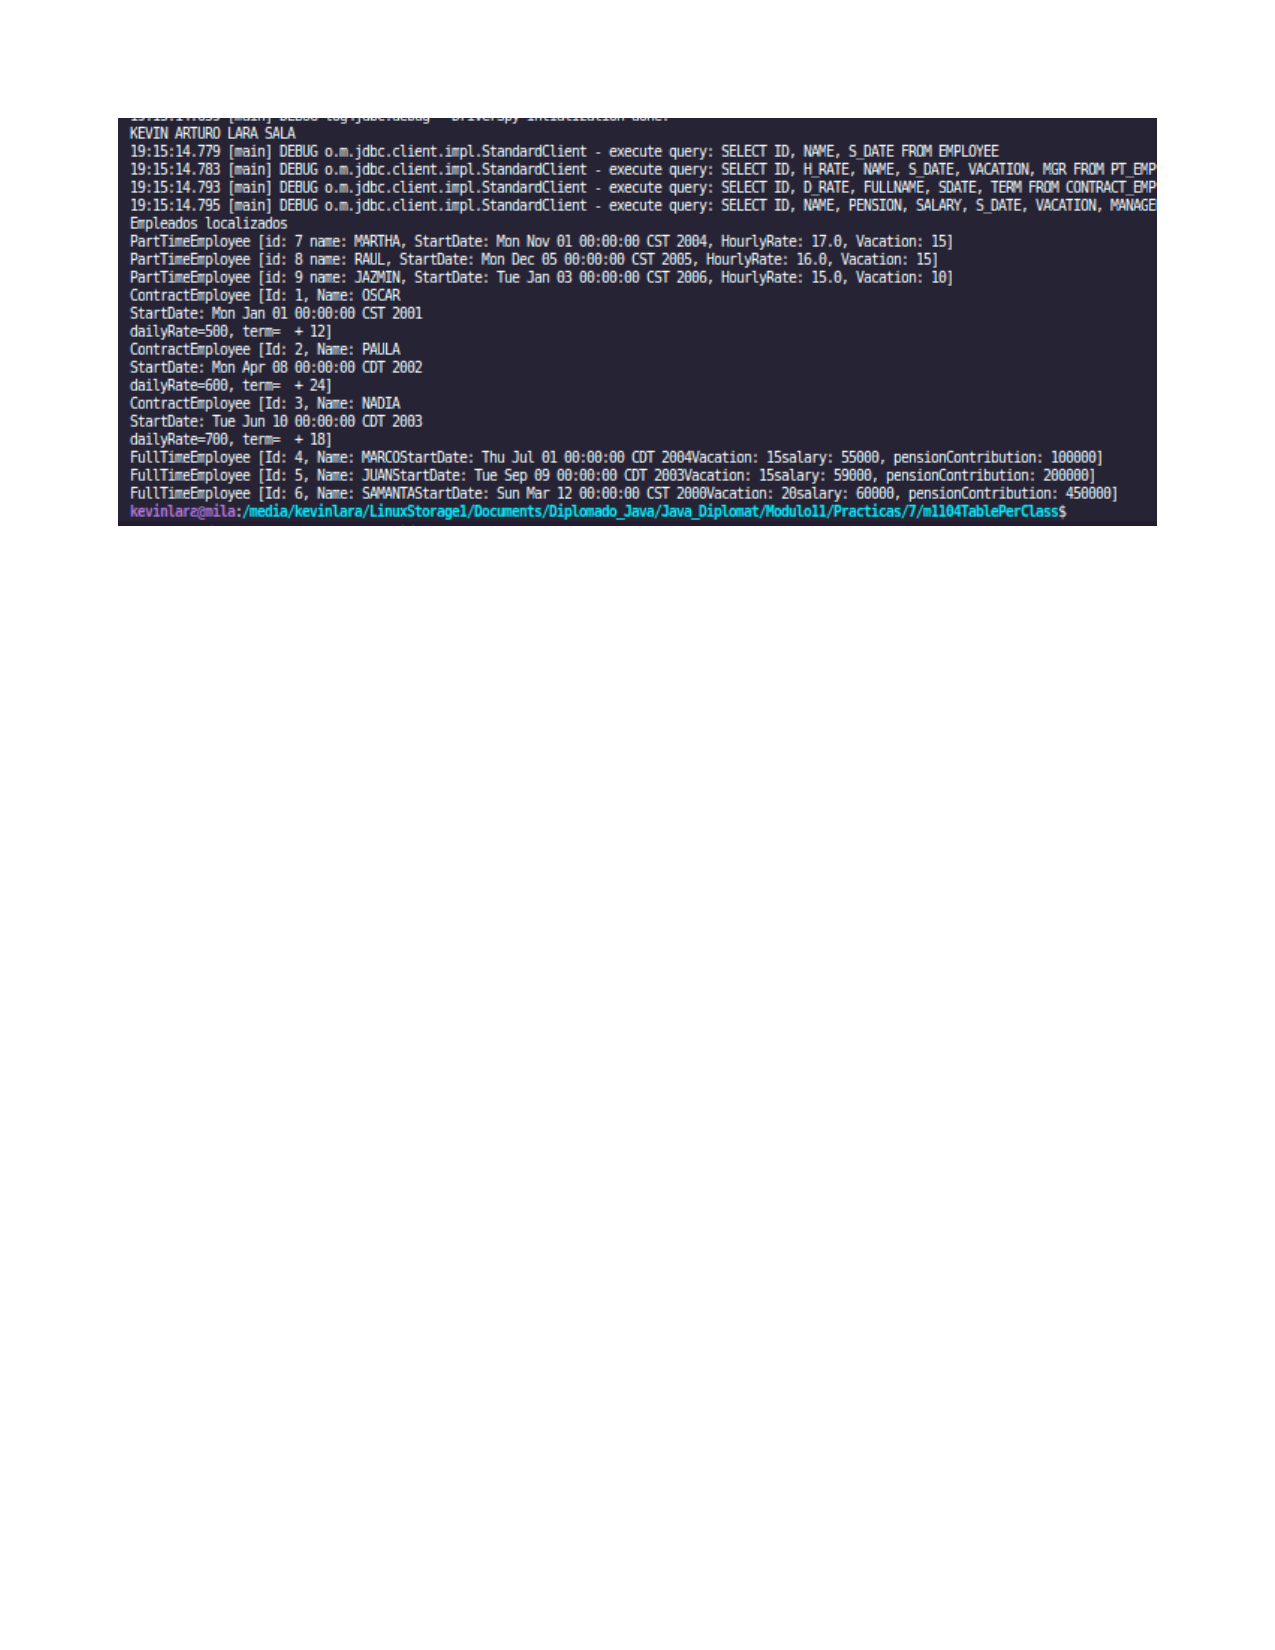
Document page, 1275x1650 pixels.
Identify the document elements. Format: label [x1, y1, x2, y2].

picture [118, 118, 1157, 526]
